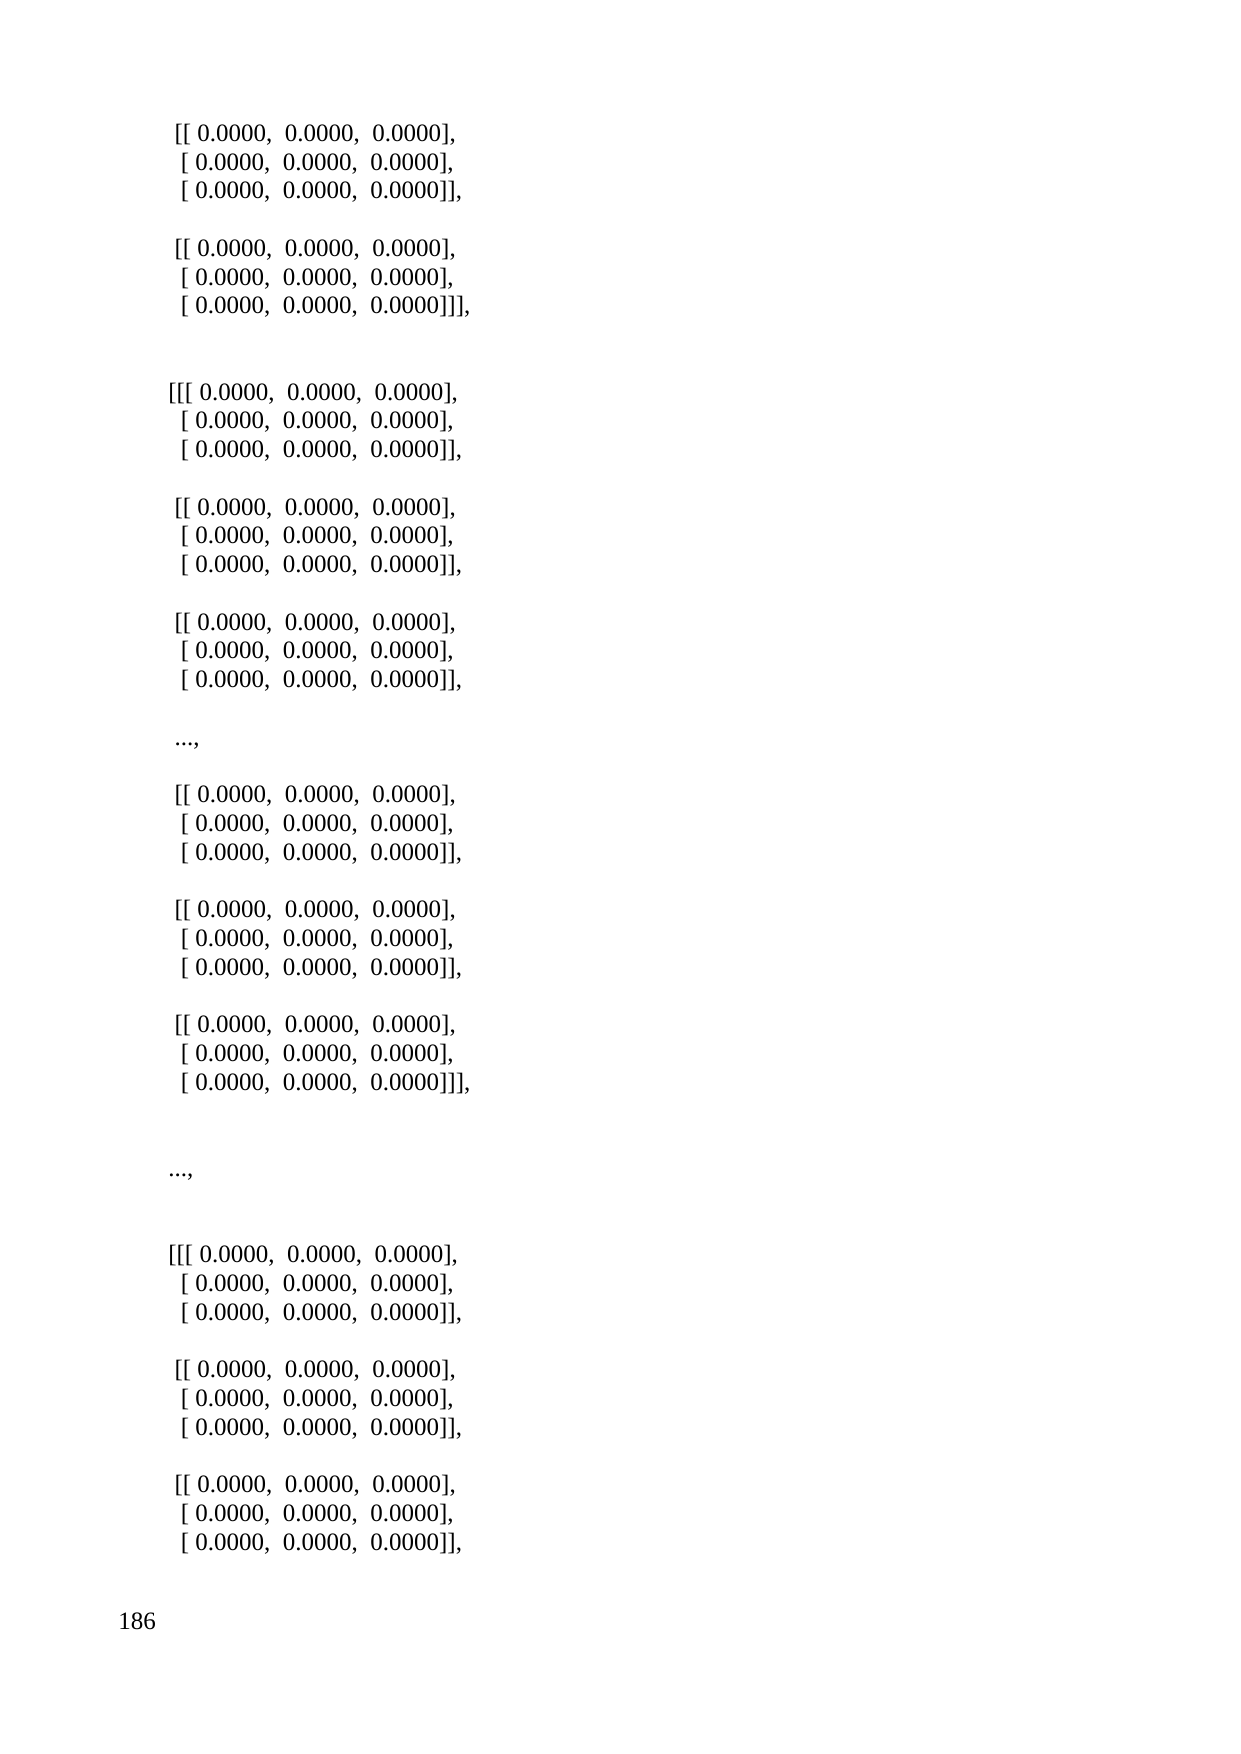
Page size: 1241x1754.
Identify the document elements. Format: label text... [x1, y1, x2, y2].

text [ 0.0000, 0.0000, 0.0000]], [118, 664, 1122, 693]
text [[ 0.0000, 0.0000, 0.0000], [118, 1009, 1122, 1038]
text [ 0.0000, 0.0000, 0.0000], [118, 147, 1122, 176]
text [[ 0.0000, 0.0000, 0.0000], [118, 894, 1122, 923]
text [ 0.0000, 0.0000, 0.0000], [118, 521, 1122, 549]
text [ 0.0000, 0.0000, 0.0000]], [118, 1412, 1122, 1441]
text [[ 0.0000, 0.0000, 0.0000], [118, 1469, 1122, 1498]
text [ 0.0000, 0.0000, 0.0000], [118, 636, 1122, 664]
text [ 0.0000, 0.0000, 0.0000]]], [118, 1067, 1122, 1096]
text [ 0.0000, 0.0000, 0.0000]], [118, 1527, 1122, 1556]
text ..., [118, 722, 1122, 751]
text [ 0.0000, 0.0000, 0.0000], [118, 1498, 1122, 1527]
text [ 0.0000, 0.0000, 0.0000], [118, 1383, 1122, 1412]
text [[ 0.0000, 0.0000, 0.0000], [118, 233, 1122, 262]
text [ 0.0000, 0.0000, 0.0000]]], [118, 291, 1122, 319]
text [ 0.0000, 0.0000, 0.0000]], [118, 1297, 1122, 1326]
text [[ 0.0000, 0.0000, 0.0000], [118, 492, 1122, 521]
text [[ 0.0000, 0.0000, 0.0000], [118, 118, 1122, 147]
text [[ 0.0000, 0.0000, 0.0000], [118, 779, 1122, 808]
text [[ 0.0000, 0.0000, 0.0000], [118, 1354, 1122, 1383]
text [ 0.0000, 0.0000, 0.0000], [118, 1268, 1122, 1297]
text [ 0.0000, 0.0000, 0.0000]], [118, 176, 1122, 204]
text [ 0.0000, 0.0000, 0.0000], [118, 1038, 1122, 1067]
text [[[ 0.0000, 0.0000, 0.0000], [118, 377, 1122, 406]
text [ 0.0000, 0.0000, 0.0000]], [118, 837, 1122, 866]
text [[ 0.0000, 0.0000, 0.0000], [118, 607, 1122, 636]
text [ 0.0000, 0.0000, 0.0000]], [118, 434, 1122, 463]
text [ 0.0000, 0.0000, 0.0000]], [118, 549, 1122, 578]
text ..., [118, 1153, 1122, 1182]
text [ 0.0000, 0.0000, 0.0000], [118, 262, 1122, 291]
text [ 0.0000, 0.0000, 0.0000], [118, 406, 1122, 434]
text [ 0.0000, 0.0000, 0.0000], [118, 808, 1122, 837]
text [ 0.0000, 0.0000, 0.0000], [118, 923, 1122, 952]
text [[[ 0.0000, 0.0000, 0.0000], [118, 1239, 1122, 1268]
text [ 0.0000, 0.0000, 0.0000]], [118, 952, 1122, 981]
